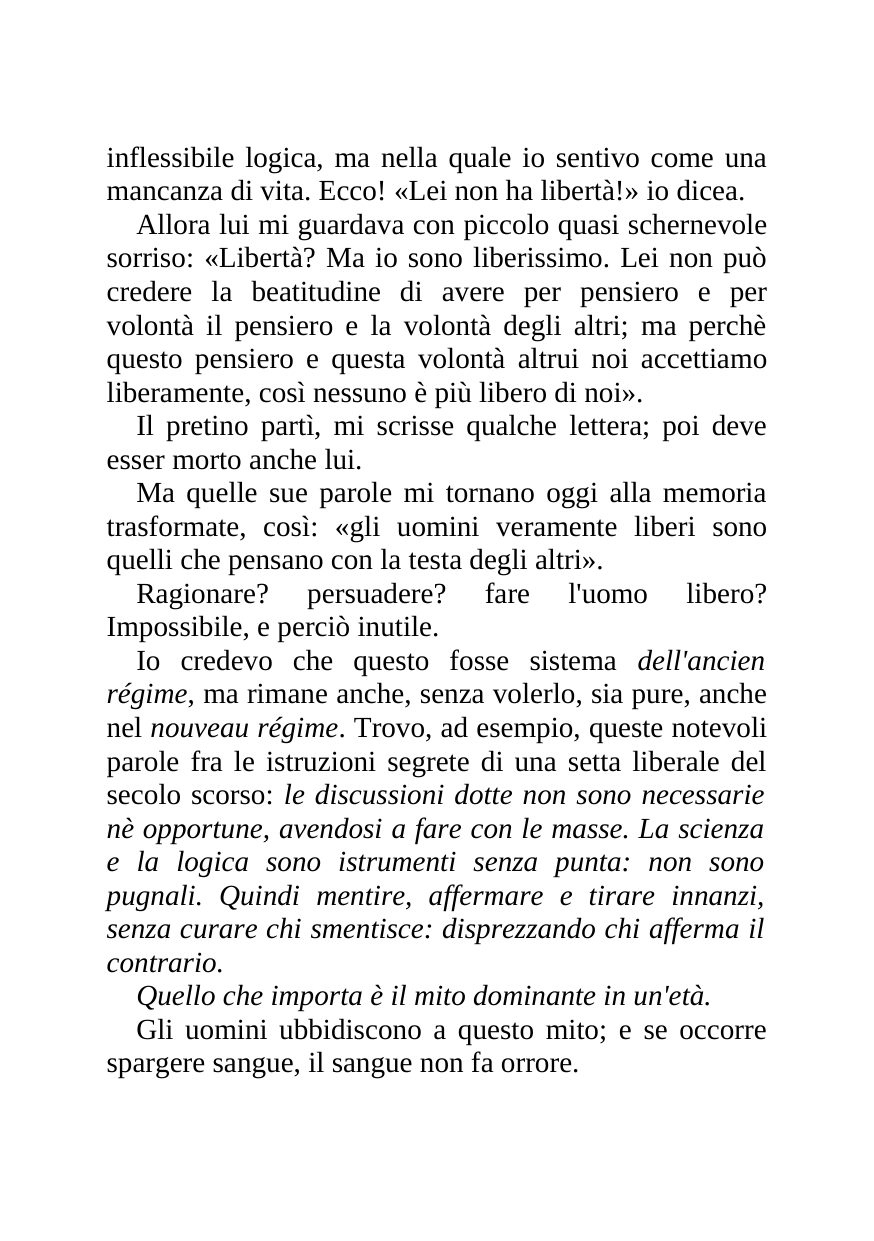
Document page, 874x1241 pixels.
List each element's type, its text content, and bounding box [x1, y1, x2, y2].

text Ma quelle sue parole mi tornano oggi alla memoria trasformate, così: «gli uomini veramente liberi sono quelli che pensano con la testa degli altri». [106, 475, 768, 576]
text Quello che importa è il mito dominante in un'età. [106, 978, 768, 1012]
text Gli uomini ubbidiscono a questo mito; e se occorre spargere sangue, il sangue non fa orrore. [106, 1012, 768, 1079]
text Io credevo che questo fosse sistema dell'ancien régime, ma rimane anche, senza volerlo, sia pure, anche nel nouveau régime. Trovo, ad esempio, queste notevoli parole fra le istruzioni segrete di una setta liberale del secolo scorso: le discussioni dotte non sono necessarie nè opportune, avendosi a fare con le masse. La scienza e la logica sono istrumenti senza punta: non sono pugnali. Quindi mentire, affermare e tirare innanzi, senza curare chi smentisce: disprezzando chi afferma il contrario. [106, 643, 768, 978]
text inflessibile logica, ma nella quale io sentivo come una mancanza di vita. Ecco! «Lei non ha libertà!» io dicea. [106, 140, 768, 207]
text Ragionare? persuadere? fare l'uomo libero? Impossibile, e perciò inutile. [106, 576, 768, 643]
text Allora lui mi guardava con piccolo quasi schernevole sorriso: «Libertà? Ma io sono liberissimo. Lei non può credere la beatitudine di avere per pensiero e per volontà il pensiero e la volontà degli altri; ma perchè questo pensiero e questa volontà altrui noi accettiamo liberamente, così nessuno è più libero di noi». [106, 207, 768, 408]
text Il pretino partì, mi scrisse qualche lettera; poi deve esser morto anche lui. [106, 408, 768, 475]
